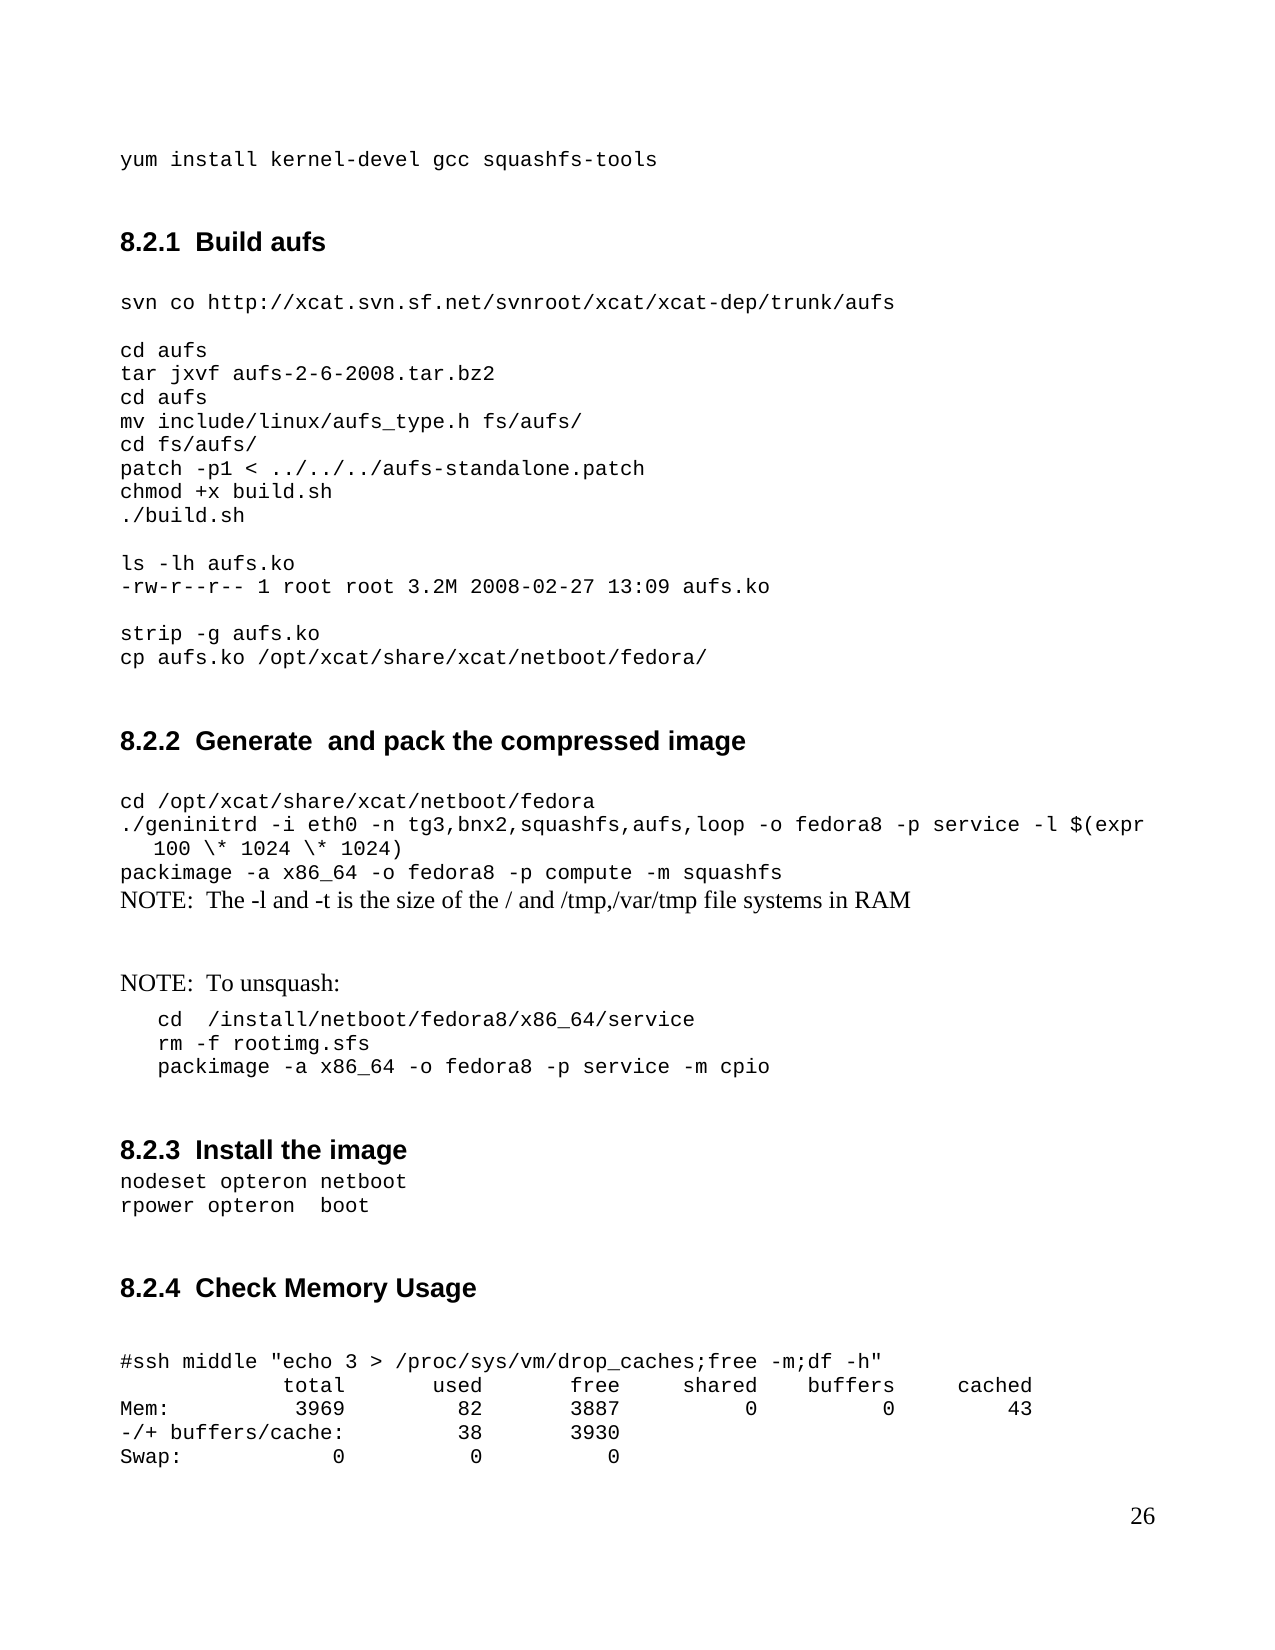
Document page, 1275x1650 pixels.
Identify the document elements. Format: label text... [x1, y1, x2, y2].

text Swap: 0 0 0 [120, 1446, 1155, 1469]
text rpower opteron boot [120, 1195, 1155, 1218]
text tar jxvf aufs-2-6-2008.tar.bz2 [120, 363, 1155, 387]
text -/+ buffers/cache: 38 3930 [120, 1422, 1155, 1446]
text cd fs/aufs/ [120, 434, 1155, 458]
text patch -p1 < ../../../aufs-standalone.patch [120, 458, 1155, 482]
text packimage -a x86_64 -o fedora8 -p service -m cpio [157, 1056, 1155, 1080]
text cp aufs.ko /opt/xcat/share/xcat/netboot/fedora/ [120, 647, 1155, 671]
subtitle Install the image [120, 1134, 1155, 1165]
text nodeset opteron netboot [120, 1171, 1155, 1195]
text mv include/linux/aufs_type.h fs/aufs/ [120, 411, 1155, 434]
text NOTE: The -l and -t is the size of the / and /tmp,/var/tmp file systems in RAM [120, 885, 1155, 914]
text total used free shared buffers cached [120, 1375, 1155, 1398]
text strip -g aufs.ko [120, 623, 1155, 647]
text ./build.sh [120, 505, 1155, 529]
text ./geninitrd -i eth0 -n tg3,bnx2,squashfs,aufs,loop -o fedora8 -p service -l $(expr 100 \* 1024 \* 1024) [120, 814, 1155, 862]
text -rw-r--r-- 1 root root 3.2M 2008-02-27 13:09 aufs.ko [120, 576, 1155, 600]
text cd /opt/xcat/share/xcat/netboot/fedora [120, 791, 1155, 814]
text #ssh middle "echo 3 > /proc/sys/vm/drop_caches;free -m;df -h" [120, 1351, 1155, 1375]
text NOTE: To unsquash: [120, 968, 1155, 997]
text chmod +x build.sh [120, 482, 1155, 505]
text cd aufs [120, 340, 1155, 363]
text cd aufs [120, 387, 1155, 411]
subtitle Check Memory Usage [120, 1272, 1155, 1303]
text yum install kernel-devel gcc squashfs-tools [120, 149, 1155, 172]
text cd /install/netboot/fedora8/x86_64/service [157, 1009, 1155, 1033]
text packimage -a x86_64 -o fedora8 -p compute -m squashfs [120, 862, 1155, 885]
text rm -f rootimg.sfs [157, 1033, 1155, 1056]
subtitle Build aufs [120, 226, 1155, 257]
text svn co http://xcat.svn.sf.net/svnroot/xcat/xcat-dep/trunk/aufs [120, 292, 1155, 316]
text Mem: 3969 82 3887 0 0 43 [120, 1398, 1155, 1422]
subtitle Generate and pack the compressed image [120, 724, 1155, 756]
text ls -lh aufs.ko [120, 552, 1155, 576]
